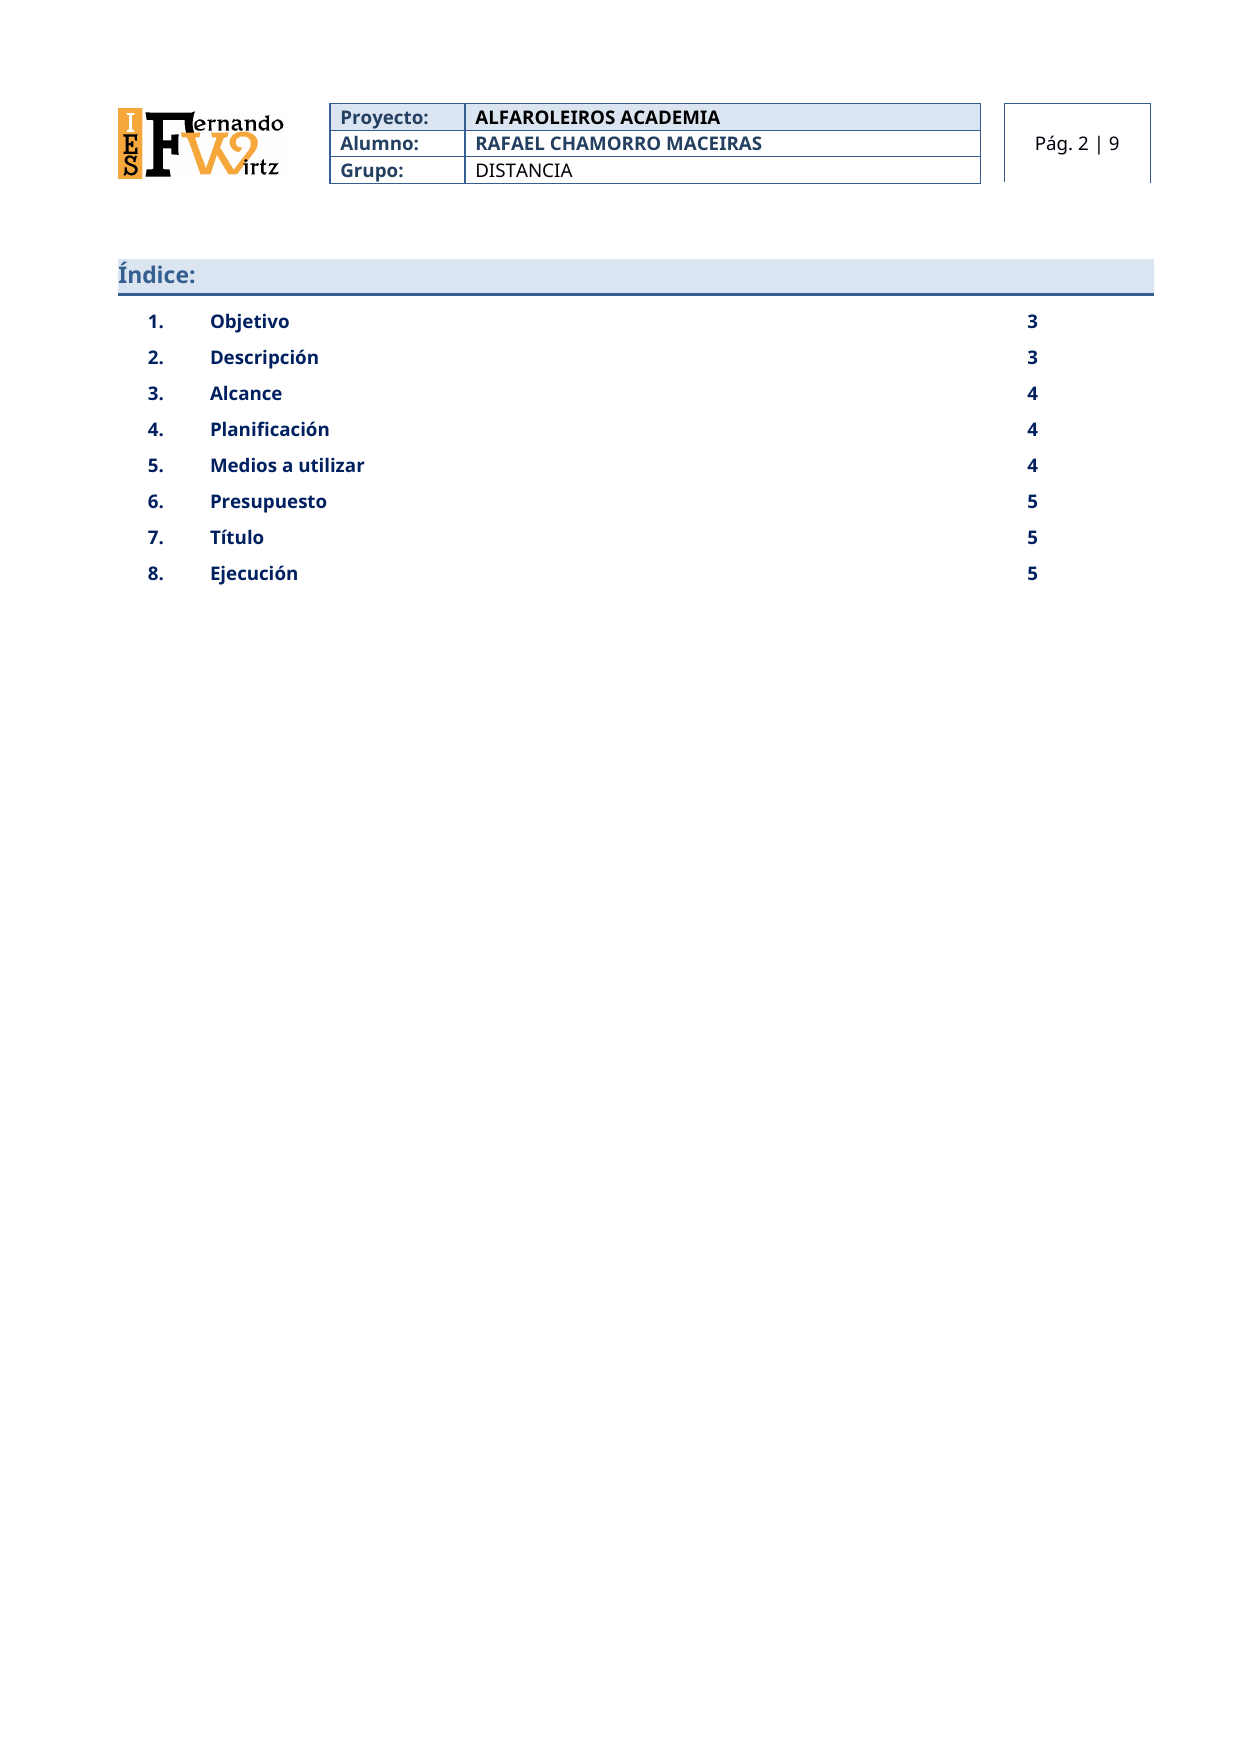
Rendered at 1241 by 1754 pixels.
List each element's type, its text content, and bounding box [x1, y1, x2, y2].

text 3. Alcance 4 [118, 380, 1152, 406]
text 8. Ejecución 5 [118, 560, 1152, 585]
text 4. Planificación 4 [118, 416, 1152, 442]
text 2. Descripción 3 [118, 344, 1152, 370]
text 7. Título 5 [118, 524, 1152, 549]
picture [118, 108, 287, 179]
text 6. Presupuesto 5 [118, 488, 1152, 513]
text 1. Objetivo 3 [118, 308, 1152, 334]
text Índice: [118, 259, 1154, 293]
text 5. Medios a utilizar 4 [118, 452, 1152, 478]
